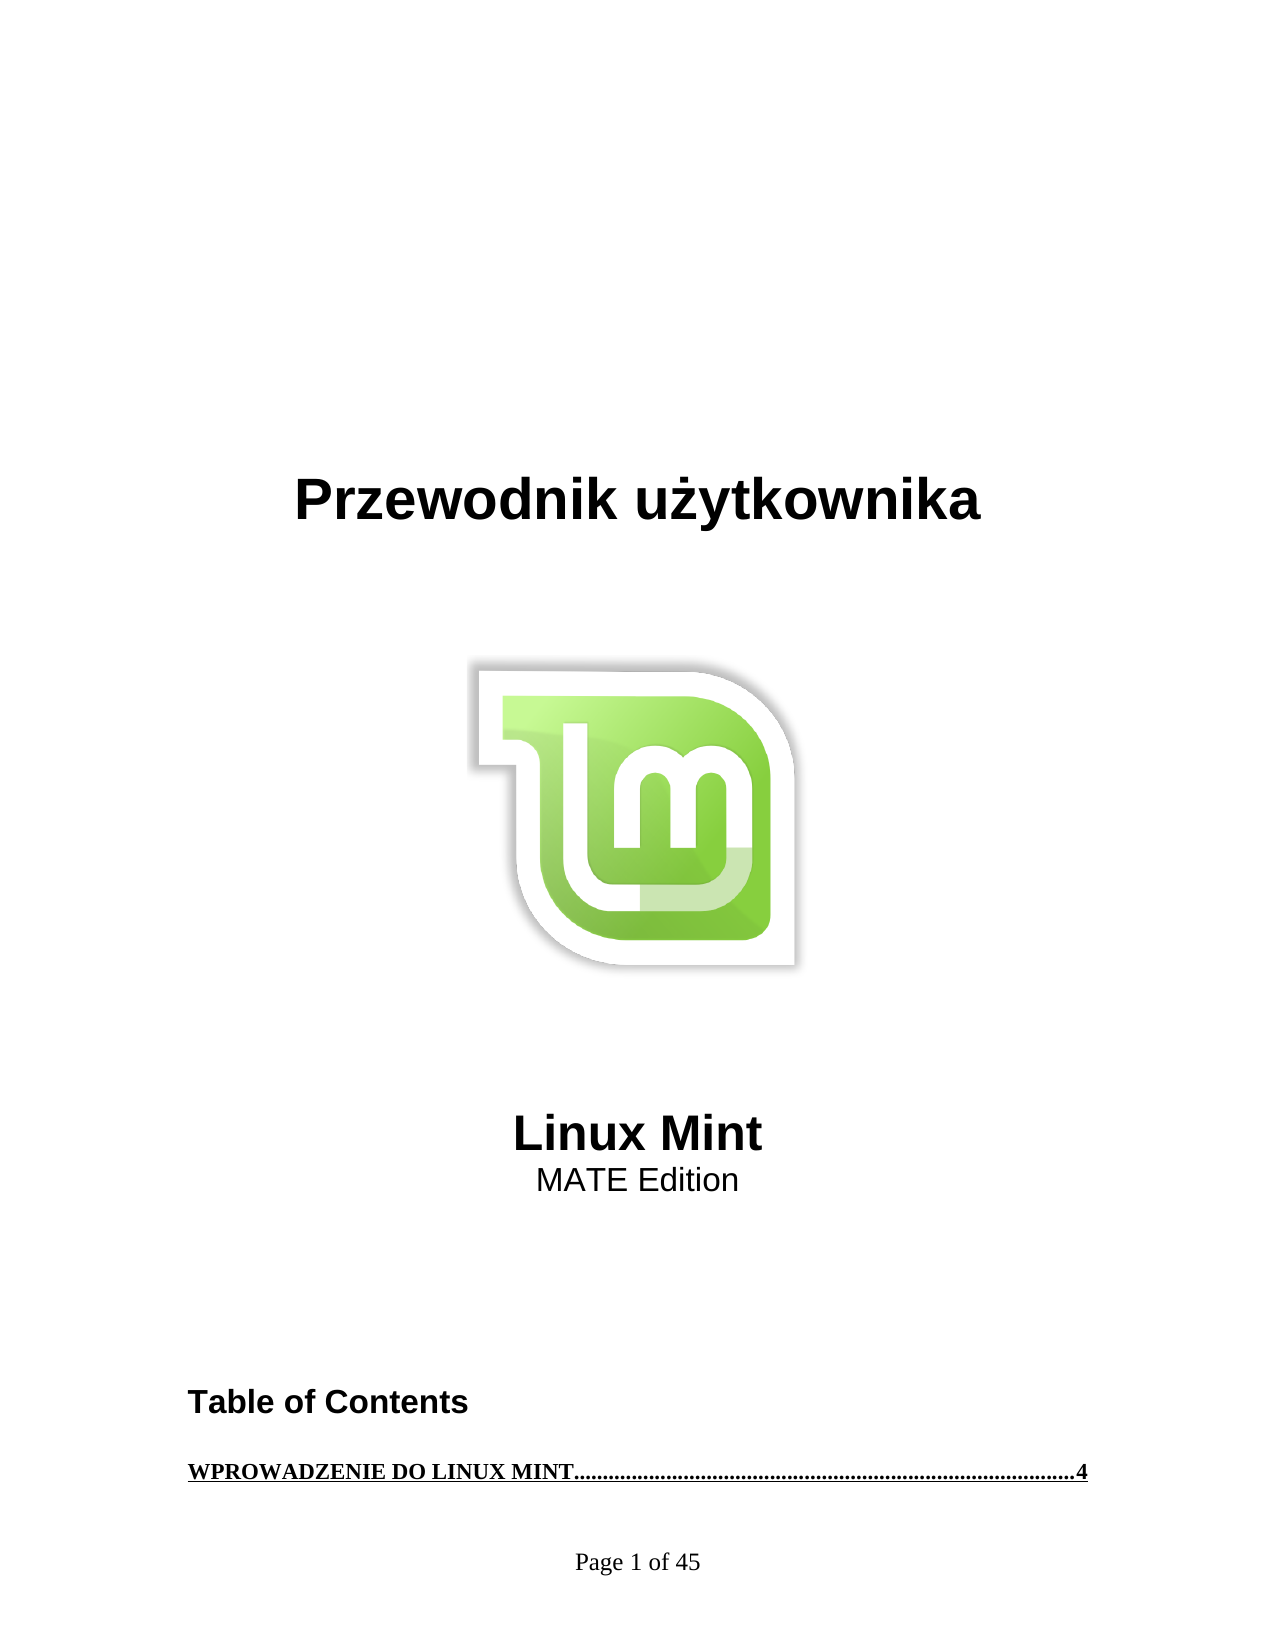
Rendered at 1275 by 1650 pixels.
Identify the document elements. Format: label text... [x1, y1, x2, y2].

picture [466, 655, 809, 979]
text Wprowadzenie do Linux Mint 4 [187, 1458, 1087, 1481]
text MATE Edition [187, 1161, 1087, 1199]
text Linux Mint [187, 1103, 1087, 1161]
subtitle Table of Contents [187, 1382, 1087, 1421]
